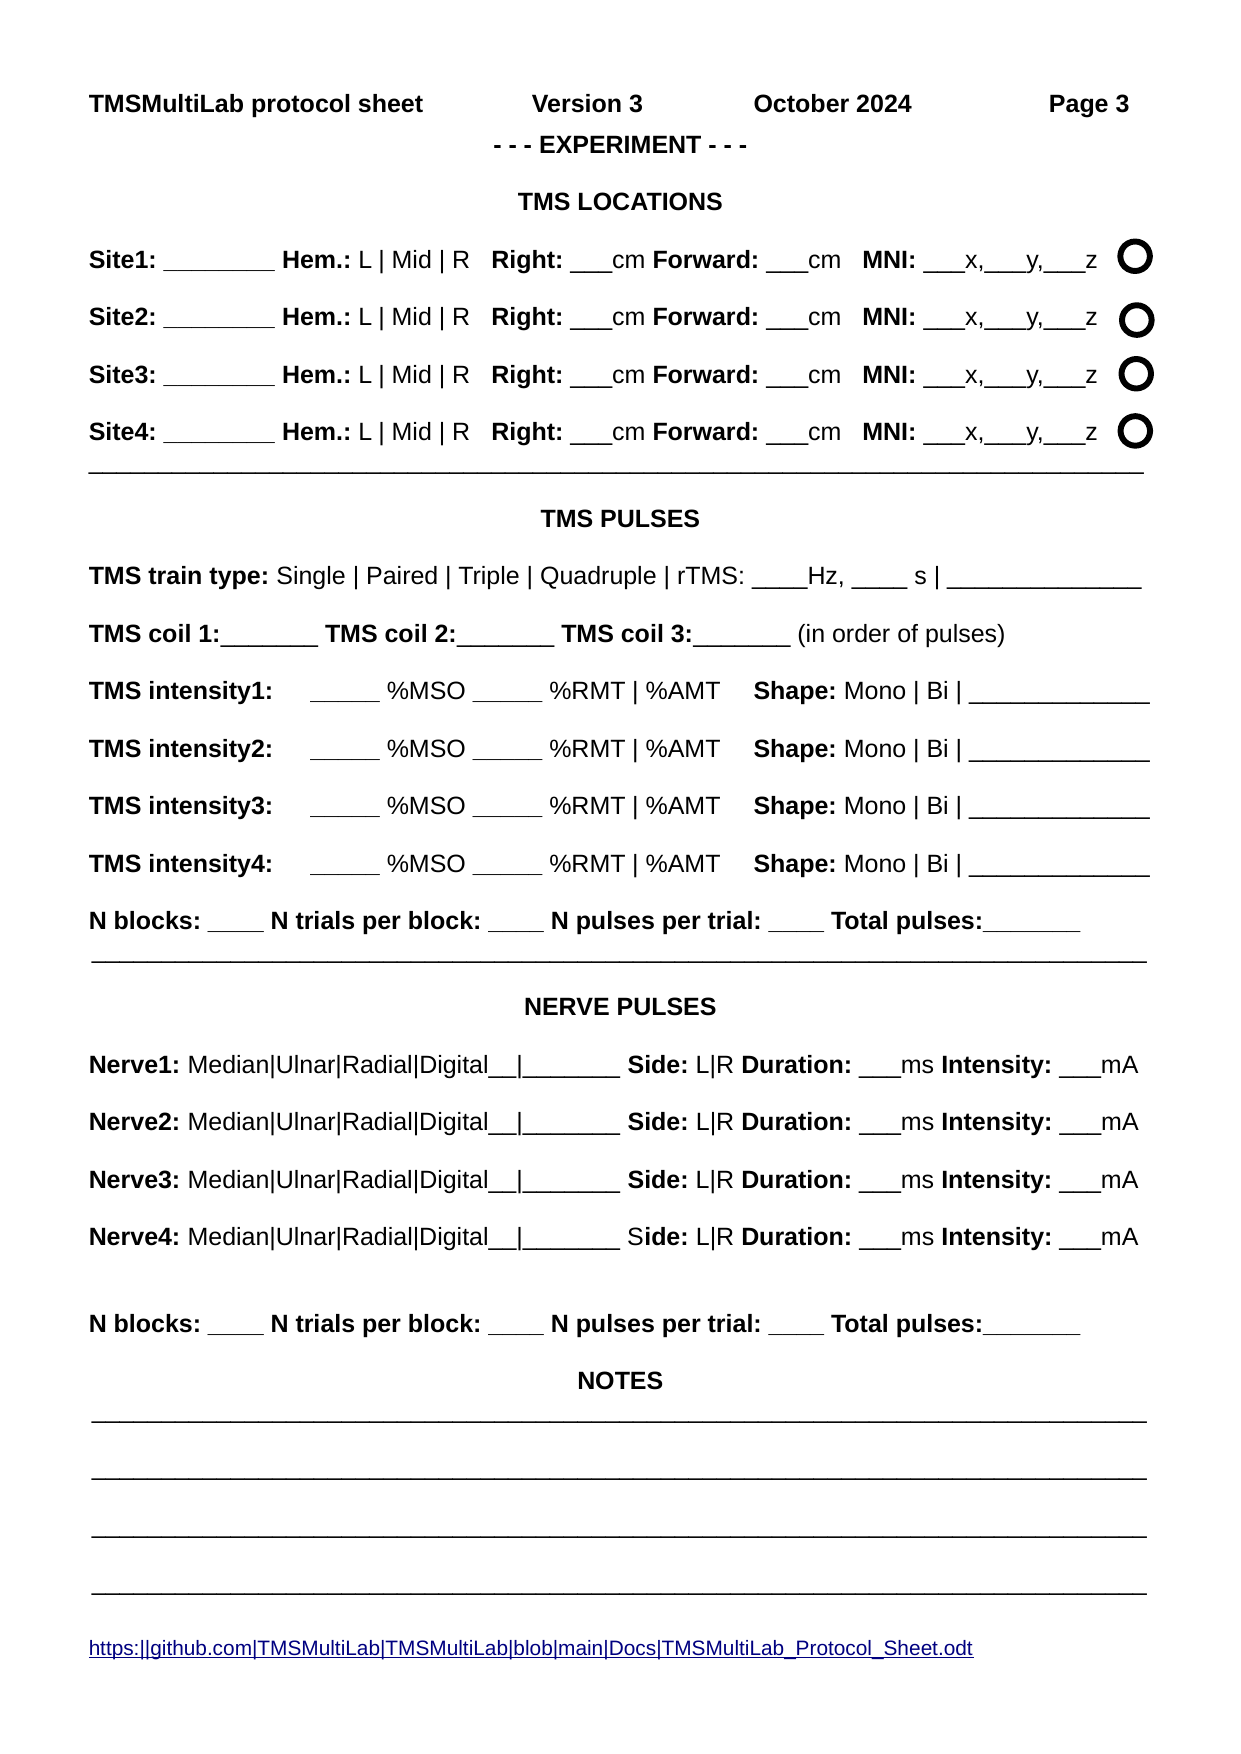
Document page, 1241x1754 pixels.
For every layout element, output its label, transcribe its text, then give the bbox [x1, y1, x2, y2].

text Site1: ________ Hem.: L | Mid | R Right: ___cm Forward: ___cm MNI: ___x,___y,___z [88, 245, 1127, 273]
text ____________________________________________________________________________ [88, 446, 1152, 475]
text TMS LOCATIONS [88, 187, 1152, 216]
text Nerve3: Median|Ulnar|Radial|Digital__|_______ Side: L|R Duration: ___ms Intensity: ___mA [88, 1165, 1152, 1193]
text TMS train type: Single | Paired | Triple | Quadruple | rTMS: ____Hz, ____ s | ______________ [88, 561, 1152, 590]
text - - - EXPERIMENT - - - [88, 130, 1152, 158]
text NOTES [88, 1366, 1152, 1395]
text TMS coil 1:_______ TMS coil 2:_______ TMS coil 3:_______ (in order of pulses) [88, 618, 1152, 647]
text N blocks: ____ N trials per block: ____ N pulses per trial: ____ Total pulses:_______ [88, 906, 1152, 935]
text TMS intensity2: _____ %MSO _____ %RMT | %AMT Shape: Mono | Bi | _____________ [88, 733, 1152, 762]
text ____________________________________________________________________________ [88, 1567, 1152, 1596]
text Nerve1: Median|Ulnar|Radial|Digital__|_______ Side: L|R Duration: ___ms Intensity: ___mA [88, 1050, 1152, 1078]
text TMS PULSES [88, 503, 1152, 532]
text Site4: ________ Hem.: L | Mid | R Right: ___cm Forward: ___cm MNI: ___x,___y,___z [88, 417, 1124, 446]
text NERVE PULSES [88, 992, 1152, 1021]
text ____________________________________________________________________________ [88, 935, 1152, 963]
text Site2: ________ Hem.: L | Mid | R Right: ___cm Forward: ___cm MNI: ___x,___y,___z [88, 302, 1131, 331]
text Nerve2: Median|Ulnar|Radial|Digital__|_______ Side: L|R Duration: ___ms Intensity: ___mA [88, 1107, 1152, 1136]
text N blocks: ____ N trials per block: ____ N pulses per trial: ____ Total pulses:_______ [88, 1308, 1152, 1337]
text TMS intensity4: _____ %MSO _____ %RMT | %AMT Shape: Mono | Bi | _____________ [88, 848, 1152, 877]
text Site3: ________ Hem.: L | Mid | R Right: ___cm Forward: ___cm MNI: ___x,___y,___z [88, 360, 1124, 388]
text Nerve4: Median|Ulnar|Radial|Digital__|_______ Side: L|R Duration: ___ms Intensity: ___mA [88, 1222, 1152, 1251]
text ____________________________________________________________________________ [88, 1395, 1152, 1423]
text TMS intensity3: _____ %MSO _____ %RMT | %AMT Shape: Mono | Bi | _____________ [88, 791, 1152, 820]
text ____________________________________________________________________________ [88, 1510, 1152, 1538]
text ____________________________________________________________________________ [88, 1452, 1152, 1481]
text TMS intensity1: _____ %MSO _____ %RMT | %AMT Shape: Mono | Bi | _____________ [88, 676, 1152, 705]
